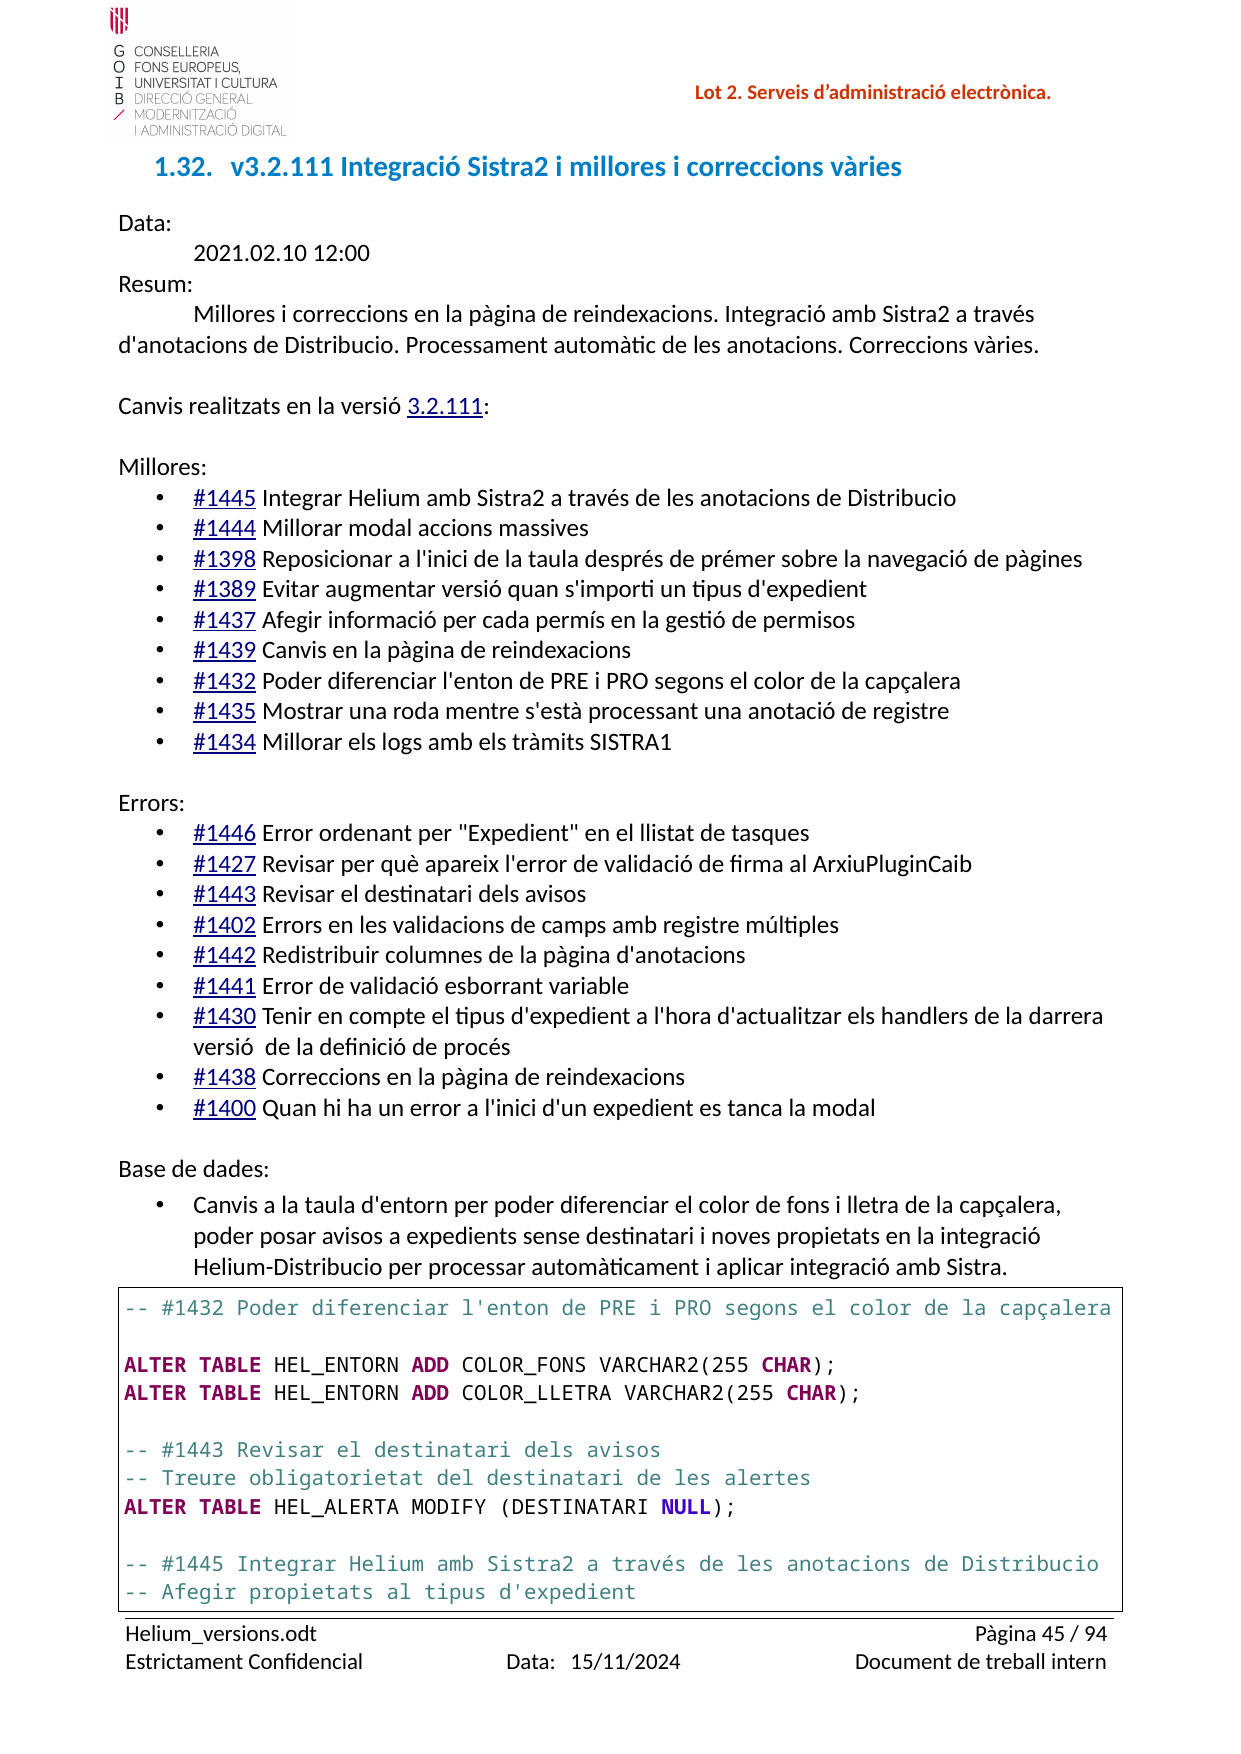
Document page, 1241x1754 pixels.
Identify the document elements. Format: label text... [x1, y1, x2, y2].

list #1432 Poder diferenciar l'enton de PRE i PRO segons el color de la capçalera [156, 665, 1122, 695]
list #1438 Correccions en la pàgina de reindexacions [156, 1062, 1122, 1092]
text Millores: [118, 451, 1122, 482]
list Canvis a la taula d'entorn per poder diferenciar el color de fons i lletra de la capçalera, poder posar avisos a expedients sense destinatari i noves propietats en la integració Helium-Distribucio per processar automàticament i aplicar integració amb Sistra. [156, 1189, 1122, 1281]
list #1402 Errors en les validacions de camps amb registre múltiples [156, 909, 1122, 939]
list #1442 Redistribuir columnes de la pàgina d'anotacions [156, 939, 1122, 970]
list #1400 Quan hi ha un error a l'inici d'un expedient es tanca la modal [156, 1092, 1122, 1123]
list #1441 Error de validació esborrant variable [156, 970, 1122, 1001]
table_header -- #1432 Poder diferenciar l'enton de PRE i PRO segons el color de la capçalera ALTER TABLE HEL_ENTORN ADD COLOR_FONS VARCHAR2(255 CHAR); ALTER TABLE HEL_ENTORN ADD COLOR_LLETRA VARCHAR2(255 CHAR); -- #1443 Revisar el destinatari dels avisos -- Treure obligatorietat del destinatari de les alertes ALTER TABLE HEL_ALERTA MODIFY (DESTINATARI NULL); -- #1445 Integrar Helium amb Sistra2 a través de les anotacions de Distribucio -- Afegir propietats al tipus d'expedient [119, 1288, 1122, 1611]
list #1437 Afegir informació per cada permís en la gestió de permisos [156, 604, 1122, 634]
list #1434 Millorar els logs amb els tràmits SISTRA1 [156, 726, 1122, 756]
text 2021.02.10 12:00 [118, 237, 1122, 268]
text Millores i correccions en la pàgina de reindexacions. Integració amb Sistra2 a través d'anotacions de Distribucio. Processament automàtic de les anotacions. Correccions vàries. [118, 298, 1122, 359]
list #1444 Millorar modal accions massives [156, 512, 1122, 543]
list #1446 Error ordenant per "Expedient" en el llistat de tasques [156, 817, 1122, 848]
text Resum: [118, 268, 1122, 298]
text Data: [118, 207, 1122, 237]
subtitle v3.2.111 Integració Sistra2 i millores i correccions vàries [153, 148, 1122, 183]
list #1439 Canvis en la pàgina de reindexacions [156, 634, 1122, 665]
list #1389 Evitar augmentar versió quan s'importi un tipus d'expedient [156, 573, 1122, 604]
list #1398 Reposicionar a l'inici de la taula després de prémer sobre la navegació de pàgines [156, 543, 1122, 573]
list #1435 Mostrar una roda mentre s'està processant una anotació de registre [156, 695, 1122, 726]
text Canvis realitzats en la versió 3.2.111: [118, 390, 1122, 421]
picture [100, 0, 297, 144]
text Errors: [118, 787, 1122, 817]
list #1430 Tenir en compte el tipus d'expedient a l'hora d'actualitzar els handlers de la darrera versió de la definició de procés [156, 1001, 1122, 1062]
list #1445 Integrar Helium amb Sistra2 a través de les anotacions de Distribucio [156, 482, 1122, 512]
list #1427 Revisar per què apareix l'error de validació de firma al ArxiuPluginCaib [156, 848, 1122, 878]
text Base de dades: [118, 1153, 1122, 1184]
list #1443 Revisar el destinatari dels avisos [156, 878, 1122, 909]
